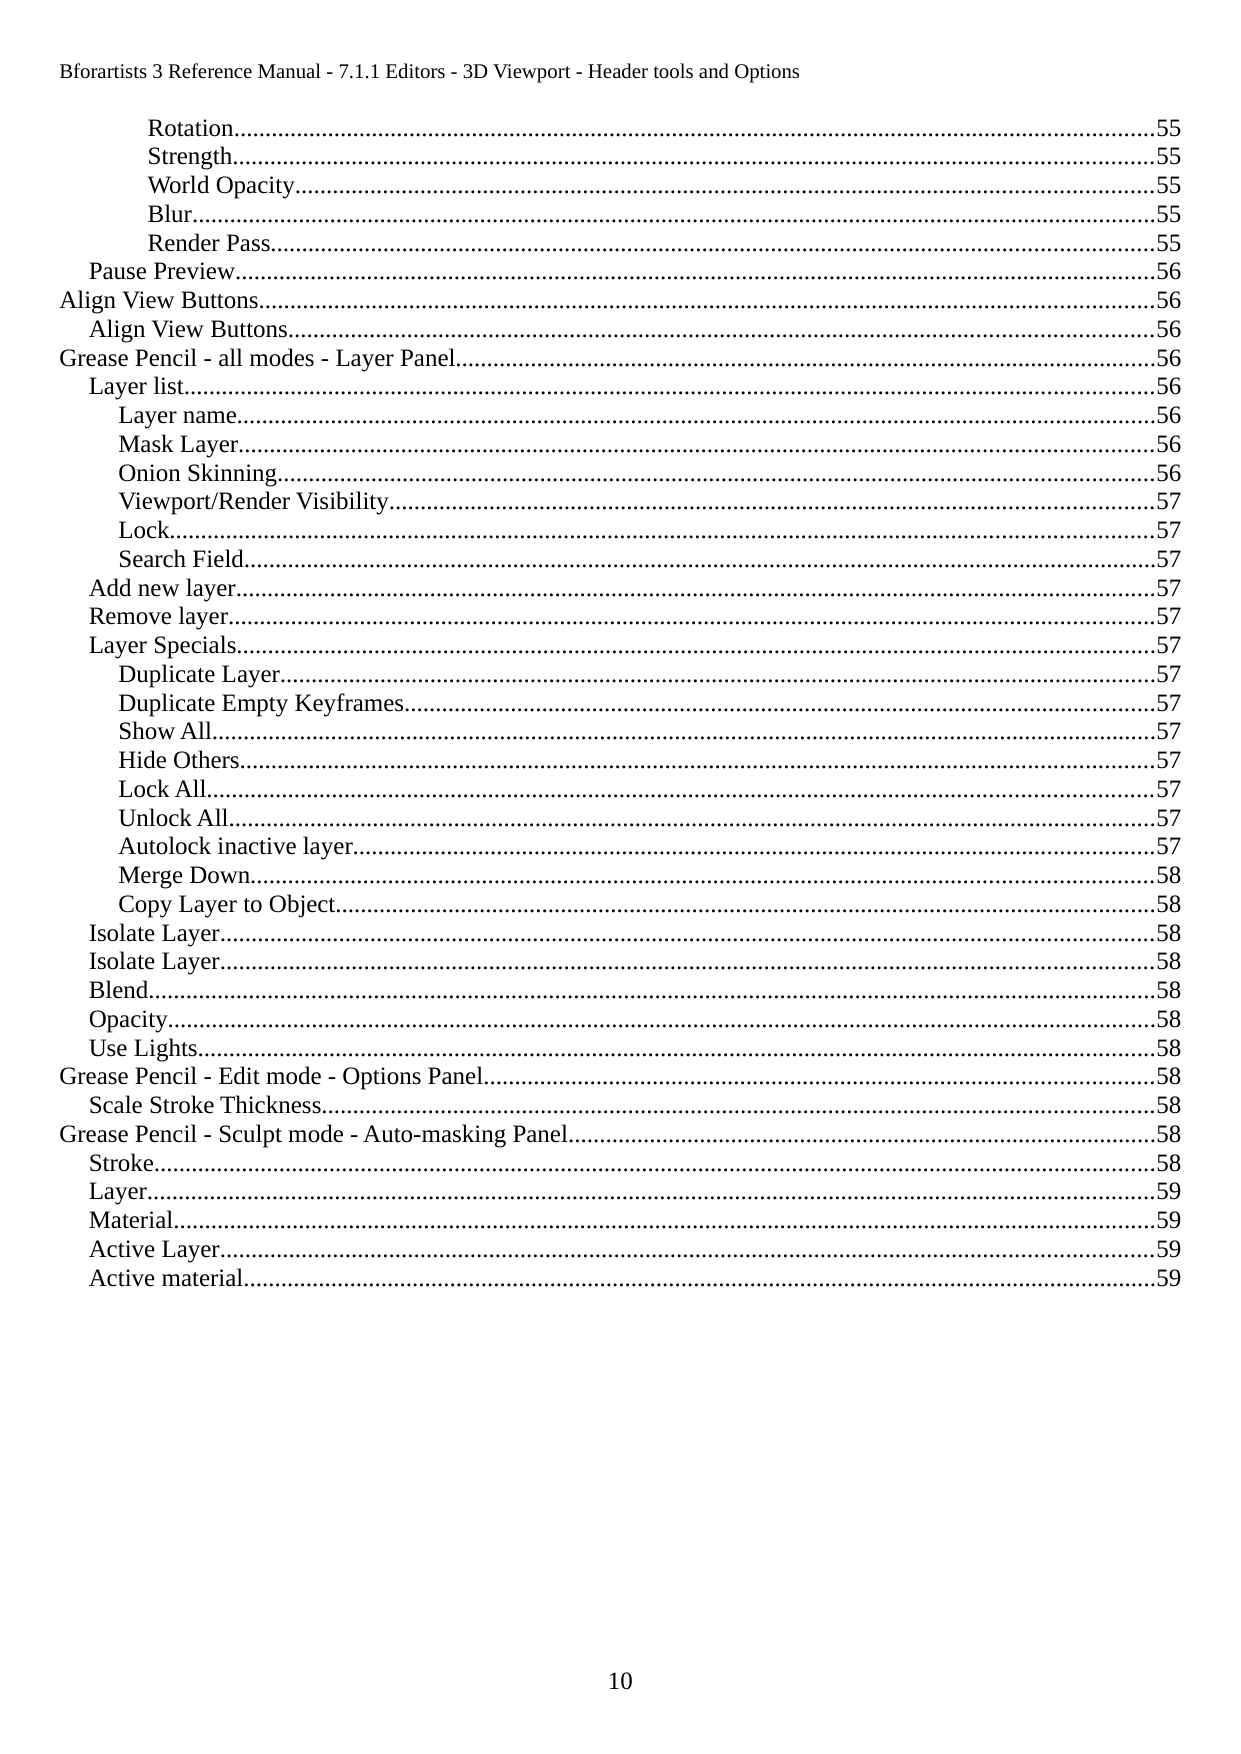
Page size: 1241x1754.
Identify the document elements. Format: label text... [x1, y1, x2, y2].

text Stroke 58 [88, 1148, 1181, 1176]
text Lock 57 [118, 515, 1181, 544]
text Merge Down 58 [118, 860, 1181, 889]
text Mask Layer 56 [118, 429, 1181, 458]
text Duplicate Layer 57 [118, 659, 1181, 688]
text Blur 55 [147, 199, 1181, 228]
text Duplicate Empty Keyframes 57 [118, 688, 1181, 716]
text Show All 57 [118, 716, 1181, 745]
text Viewport/Render Visibility 57 [118, 486, 1181, 515]
text Grease Pencil - Edit mode - Options Panel 58 [59, 1061, 1181, 1090]
text Hide Others 57 [118, 745, 1181, 774]
text Scale Stroke Thickness 58 [88, 1090, 1181, 1119]
text Unlock All 57 [118, 803, 1181, 831]
text Layer Specials 57 [88, 630, 1181, 659]
text Autolock inactive layer 57 [118, 831, 1181, 860]
text Strength 55 [147, 141, 1181, 170]
text Layer 59 [88, 1176, 1181, 1205]
text Add new layer 57 [88, 573, 1181, 601]
text Active Layer 59 [88, 1234, 1181, 1263]
text Copy Layer to Object 58 [118, 889, 1181, 918]
text Align View Buttons 56 [59, 285, 1181, 314]
text Layer list 56 [88, 371, 1181, 400]
text Isolate Layer 58 [88, 946, 1181, 975]
text Search Field 57 [118, 544, 1181, 573]
text Pause Preview 56 [88, 256, 1181, 285]
text Material 59 [88, 1205, 1181, 1234]
text Grease Pencil - Sculpt mode - Auto-masking Panel 58 [59, 1119, 1181, 1148]
text Onion Skinning 56 [118, 458, 1181, 486]
text Use Lights 58 [88, 1033, 1181, 1061]
text Render Pass 55 [147, 228, 1181, 256]
text Grease Pencil - all modes - Layer Panel 56 [59, 343, 1181, 371]
text Opacity 58 [88, 1004, 1181, 1033]
text Align View Buttons 56 [88, 314, 1181, 343]
text Blend 58 [88, 975, 1181, 1004]
text Rotation 55 [147, 113, 1181, 141]
text Active material 59 [88, 1263, 1181, 1291]
text Lock All 57 [118, 774, 1181, 803]
text World Opacity 55 [147, 170, 1181, 199]
text Remove layer 57 [88, 601, 1181, 630]
text Layer name 56 [118, 400, 1181, 429]
text Isolate Layer 58 [88, 918, 1181, 946]
